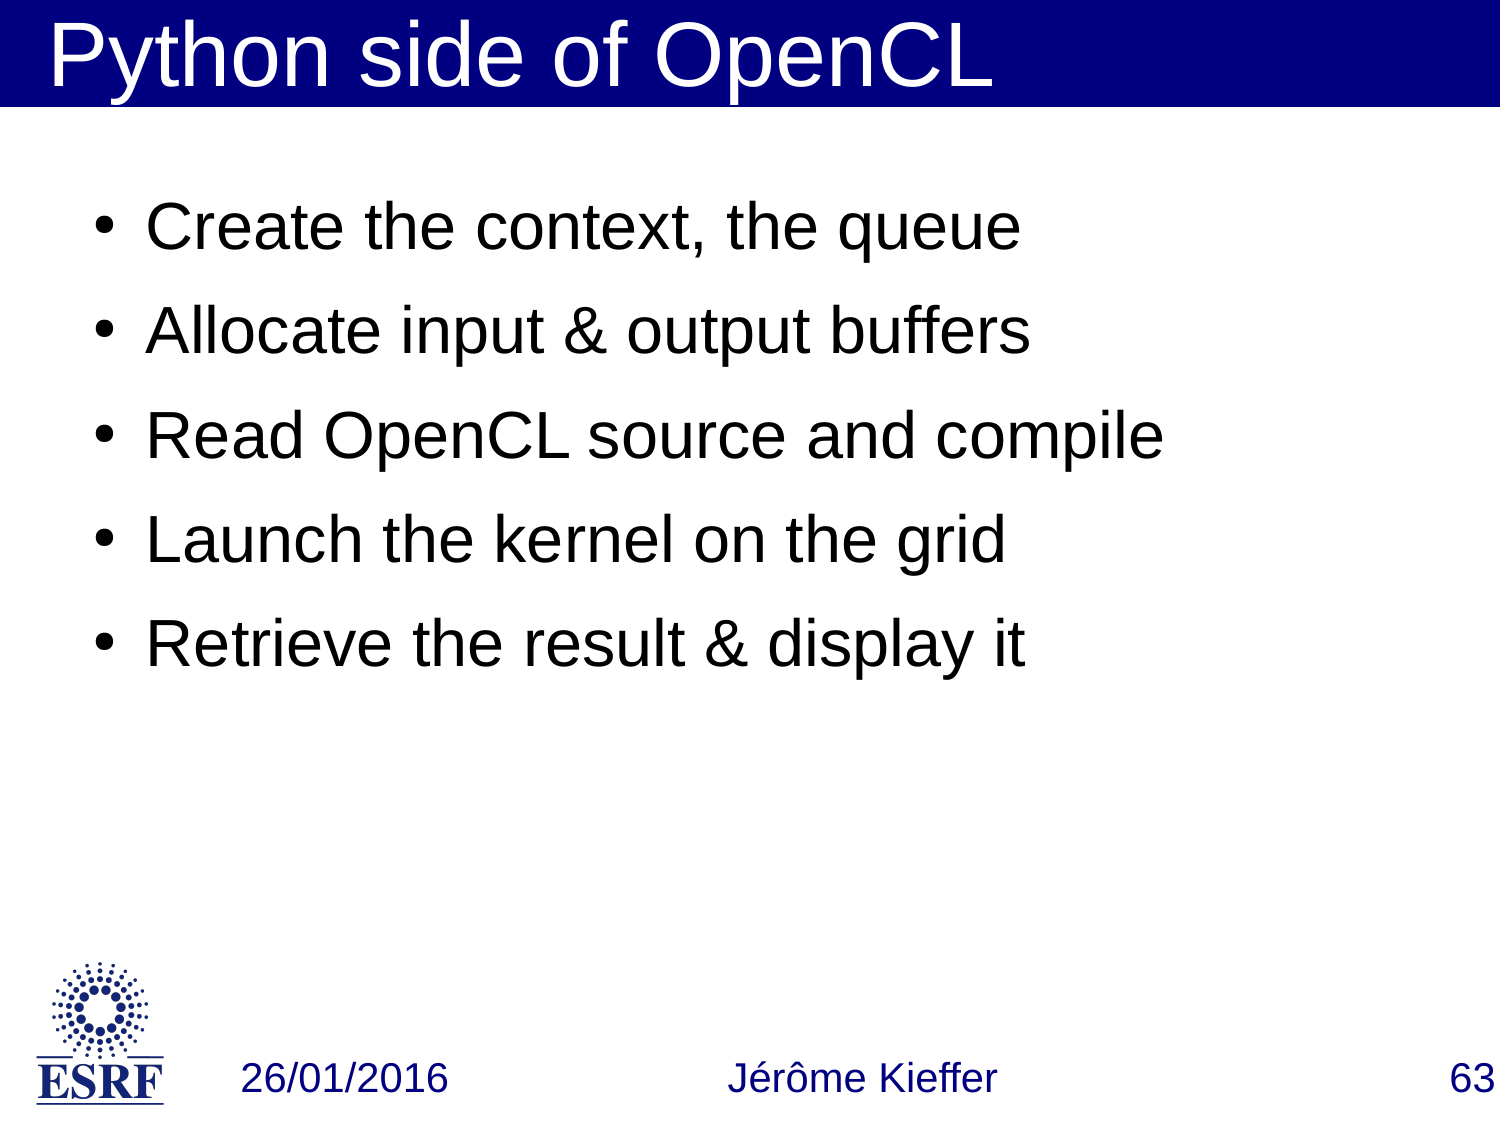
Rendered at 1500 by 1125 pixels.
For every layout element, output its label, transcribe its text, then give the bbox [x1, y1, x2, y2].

title Python side of OpenCL [47, 3, 1500, 107]
list Create the context, the queue Allocate input & output buffers Read OpenCL source and compile Launch the kernel on the grid Retrieve the result & display it [75, 188, 1395, 842]
picture [29, 956, 171, 1111]
